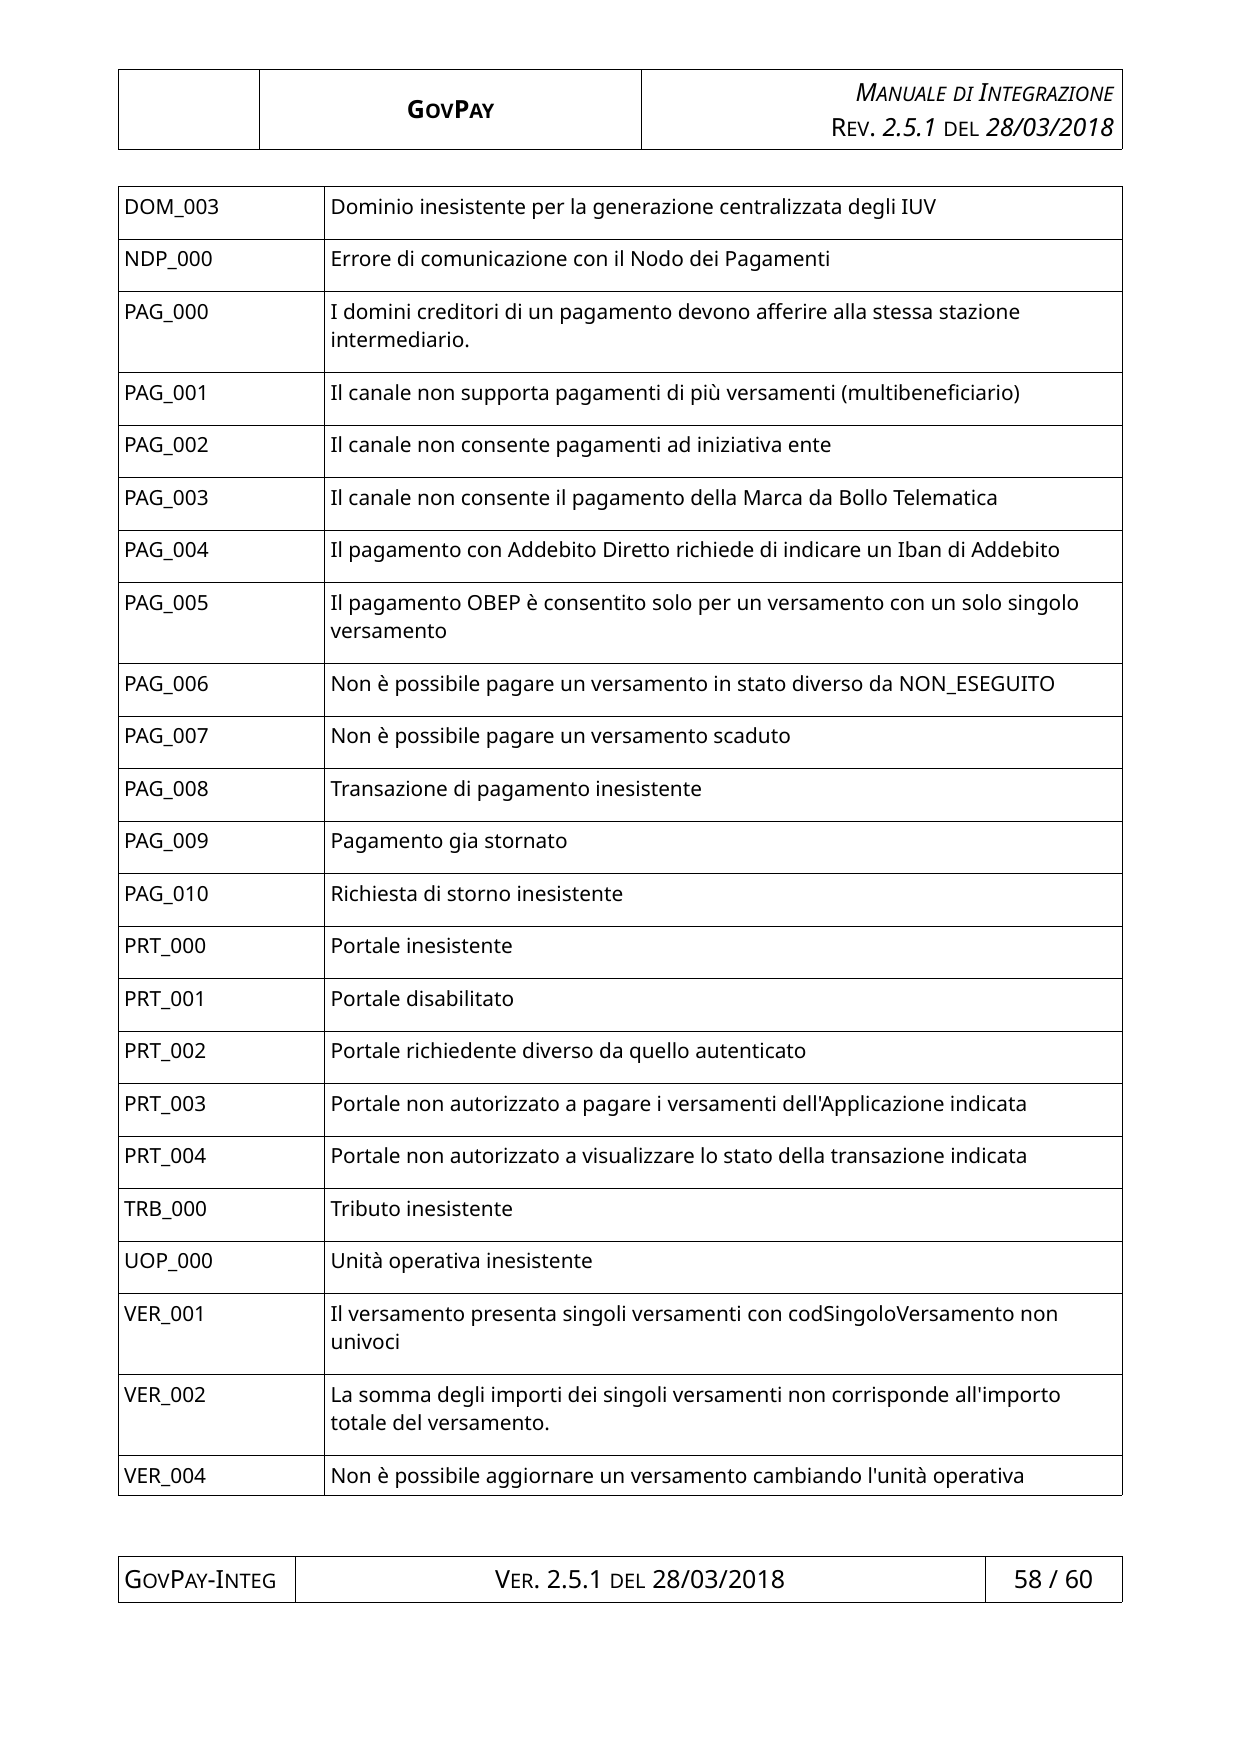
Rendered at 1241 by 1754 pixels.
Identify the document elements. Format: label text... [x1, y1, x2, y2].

table_cell PAG_001 [119, 373, 324, 425]
table_cell PAG_000 [119, 292, 324, 372]
table_cell Portale disabilitato [325, 979, 1122, 1031]
table_cell PRT_001 [119, 979, 324, 1031]
table_cell Il canale non consente il pagamento della Marca da Bollo Telematica [325, 478, 1122, 530]
table_cell PAG_008 [119, 769, 324, 821]
table_cell Il pagamento con Addebito Diretto richiede di indicare un Iban di Addebito [325, 531, 1122, 582]
table_cell Portale non autorizzato a visualizzare lo stato della transazione indicata [325, 1137, 1122, 1188]
table_cell UOP_000 [119, 1242, 324, 1293]
table_cell Unità operativa inesistente [325, 1242, 1122, 1293]
table_cell VER_002 [119, 1375, 324, 1455]
table_cell Portale richiedente diverso da quello autenticato [325, 1032, 1122, 1083]
table_cell Il versamento presenta singoli versamenti con codSingoloVersamento non univoci [325, 1294, 1122, 1374]
table_cell NDP_000 [119, 240, 324, 291]
table_cell PAG_003 [119, 478, 324, 530]
table_cell PAG_007 [119, 717, 324, 768]
table_cell Il canale non consente pagamenti ad iniziativa ente [325, 426, 1122, 477]
table_cell PAG_002 [119, 426, 324, 477]
table_cell Non è possibile pagare un versamento scaduto [325, 717, 1122, 768]
table_cell VER_001 [119, 1294, 324, 1374]
table_cell La somma degli importi dei singoli versamenti non corrisponde all'importo totale del versamento. [325, 1375, 1122, 1455]
table_cell Transazione di pagamento inesistente [325, 769, 1122, 821]
table_cell PAG_006 [119, 664, 324, 716]
table_cell Il pagamento OBEP è consentito solo per un versamento con un solo singolo versamento [325, 583, 1122, 663]
table_cell PRT_002 [119, 1032, 324, 1083]
table_cell Tributo inesistente [325, 1189, 1122, 1241]
table_cell Portale non autorizzato a pagare i versamenti dell'Applicazione indicata [325, 1084, 1122, 1136]
table_cell PAG_010 [119, 874, 324, 926]
table_cell Pagamento gia stornato [325, 822, 1122, 873]
table_cell Dominio inesistente per la generazione centralizzata degli IUV [325, 187, 1122, 239]
table_cell VER_004 [119, 1456, 324, 1495]
table_cell Non è possibile pagare un versamento in stato diverso da NON_ESEGUITO [325, 664, 1122, 716]
table_cell I domini creditori di un pagamento devono afferire alla stessa stazione intermediario. [325, 292, 1122, 372]
table_cell PRT_004 [119, 1137, 324, 1188]
table_cell DOM_003 [119, 187, 324, 239]
table_cell Il canale non supporta pagamenti di più versamenti (multibeneficiario) [325, 373, 1122, 425]
table_cell TRB_000 [119, 1189, 324, 1241]
table_cell Richiesta di storno inesistente [325, 874, 1122, 926]
table_cell PRT_000 [119, 927, 324, 978]
table_cell PAG_005 [119, 583, 324, 663]
table_cell PAG_004 [119, 531, 324, 582]
table_cell Portale inesistente [325, 927, 1122, 978]
table_cell PRT_003 [119, 1084, 324, 1136]
table_cell Non è possibile aggiornare un versamento cambiando l'unità operativa [325, 1456, 1122, 1495]
table_cell PAG_009 [119, 822, 324, 873]
table_cell Errore di comunicazione con il Nodo dei Pagamenti [325, 240, 1122, 291]
